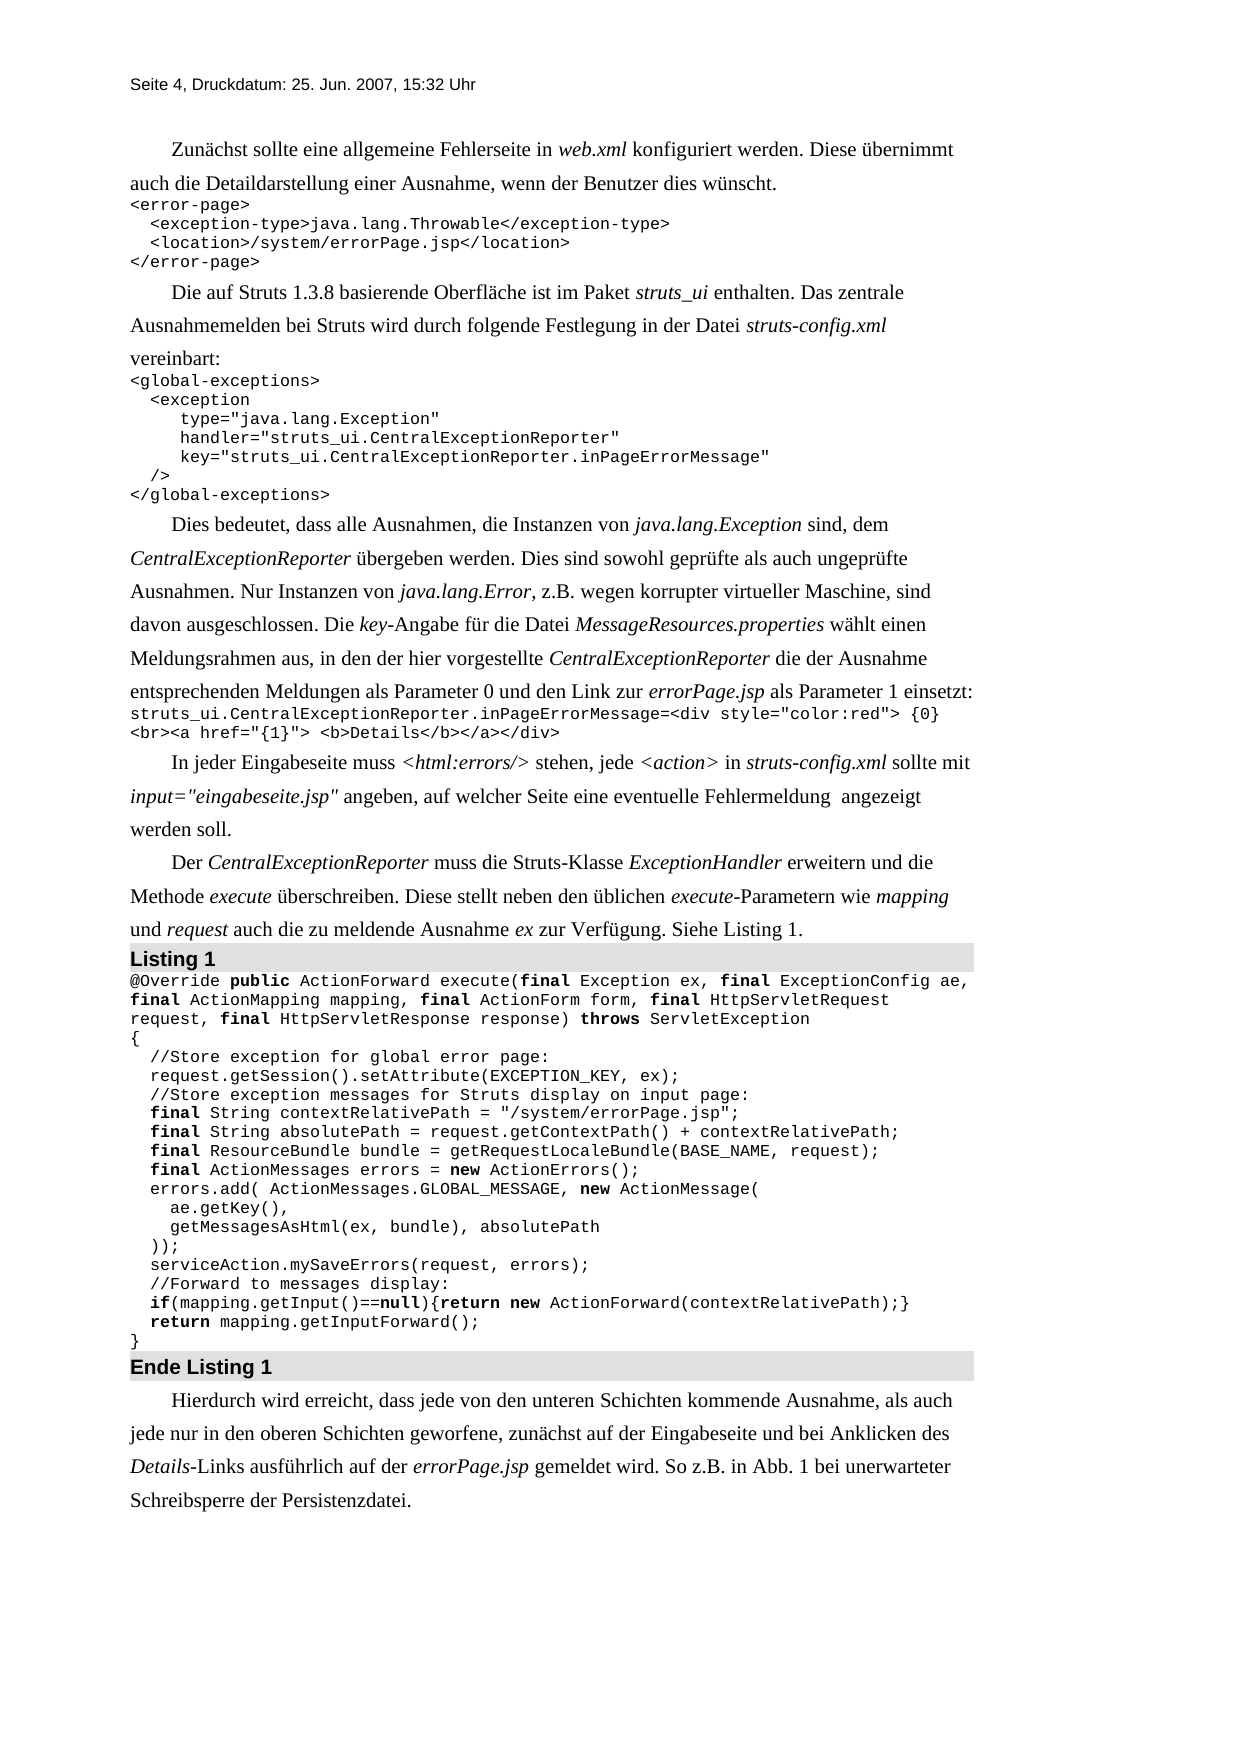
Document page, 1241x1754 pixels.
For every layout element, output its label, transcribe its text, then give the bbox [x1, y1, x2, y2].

text <location>/system/errorPage.jsp</location> [130, 234, 974, 253]
text Die auf Struts 1.3.8 basierende Oberfläche ist im Paket struts_ui enthalten. Das zentrale Ausnahmemelden bei Struts wird durch folgende Festlegung in der Datei struts-config.xml vereinbart: [130, 272, 974, 372]
text @Override public ActionForward execute(final Exception ex, final ExceptionConfig ae, final ActionMapping mapping, final ActionForm form, final HttpServletRequest request, final HttpServletResponse response) throws ServletException [130, 972, 974, 1029]
text request.getSession().setAttribute(EXCEPTION_KEY, ex); [130, 1067, 974, 1086]
text ae.getKey(), [130, 1200, 974, 1219]
text )); [130, 1238, 974, 1257]
text //Forward to messages display: [130, 1276, 974, 1294]
text </global-exceptions> [130, 486, 974, 505]
text getMessagesAsHtml(ex, bundle), absolutePath [130, 1219, 974, 1238]
text serviceAction.mySaveErrors(request, errors); [130, 1257, 974, 1276]
text key="struts_ui.CentralExceptionReporter.inPageErrorMessage" [130, 448, 974, 467]
text errors.add( ActionMessages.GLOBAL_MESSAGE, new ActionMessage( [130, 1181, 974, 1200]
text <error-page> [130, 197, 974, 216]
text } [130, 1332, 974, 1351]
text Der CentralExceptionReporter muss die Struts-Klasse ExceptionHandler erweitern und die Methode execute überschreiben. Diese stellt neben den üblichen execute-Parametern wie mapping und request auch die zu meldende Ausnahme ex zur Verfügung. Siehe Listing 1. [130, 843, 974, 943]
text <exception [130, 391, 974, 410]
text Ende Listing 1 [130, 1351, 974, 1381]
text Listing 1 [130, 943, 974, 972]
text return mapping.getInputForward(); [130, 1313, 974, 1332]
text handler="struts_ui.CentralExceptionReporter" [130, 429, 974, 448]
text struts_ui.CentralExceptionReporter.inPageErrorMessage=<div style="color:red"> {0} <br><a href="{1}"> <b>Details</b></a></div> [130, 705, 974, 743]
text //Store exception for global error page: [130, 1048, 974, 1067]
text { [130, 1029, 974, 1048]
text <exception-type>java.lang.Throwable</exception-type> [130, 216, 974, 234]
text Dies bedeutet, dass alle Ausnahmen, die Instanzen von java.lang.Exception sind, dem CentralExceptionReporter übergeben werden. Dies sind sowohl geprüfte als auch ungeprüfte Ausnahmen. Nur Instanzen von java.lang.Error, z.B. wegen korrupter virtueller Maschine, sind davon ausgeschlossen. Die key-Angabe für die Datei MessageResources.properties wählt einen Meldungsrahmen aus, in den der hier vorgestellte CentralExceptionReporter die der Ausnahme entsprechenden Meldungen als Parameter 0 und den Link zur errorPage.jsp als Parameter 1 einsetzt: [130, 505, 974, 705]
text <global-exceptions> [130, 372, 974, 391]
text if(mapping.getInput()==null){return new ActionForward(contextRelativePath);} [130, 1294, 974, 1313]
text //Store exception messages for Struts display on input page: [130, 1086, 974, 1105]
text In jeder Eingabeseite muss <html:errors/> stehen, jede <action> in struts-config.xml sollte mit input="eingabeseite.jsp" angeben, auf welcher Seite eine eventuelle Fehlermeldung angezeigt werden soll. [130, 743, 974, 843]
text final String absolutePath = request.getContextPath() + contextRelativePath; [130, 1124, 974, 1143]
text /> [130, 467, 974, 486]
text final ResourceBundle bundle = getRequestLocaleBundle(BASE_NAME, request); [130, 1143, 974, 1162]
text Zunächst sollte eine allgemeine Fehlerseite in web.xml konfiguriert werden. Diese übernimmt auch die Detaildarstellung einer Ausnahme, wenn der Benutzer dies wünscht. [130, 130, 974, 197]
text final String contextRelativePath = "/system/errorPage.jsp"; [130, 1105, 974, 1124]
text type="java.lang.Exception" [130, 410, 974, 429]
text final ActionMessages errors = new ActionErrors(); [130, 1162, 974, 1181]
text Hierdurch wird erreicht, dass jede von den unteren Schichten kommende Ausnahme, als auch jede nur in den oberen Schichten geworfene, zunächst auf der Eingabeseite und bei Anklicken des Details-Links ausführlich auf der errorPage.jsp gemeldet wird. So z.B. in Abb. 1 bei unerwarteter Schreibsperre der Persistenzdatei. [130, 1381, 974, 1514]
text </error-page> [130, 253, 974, 272]
